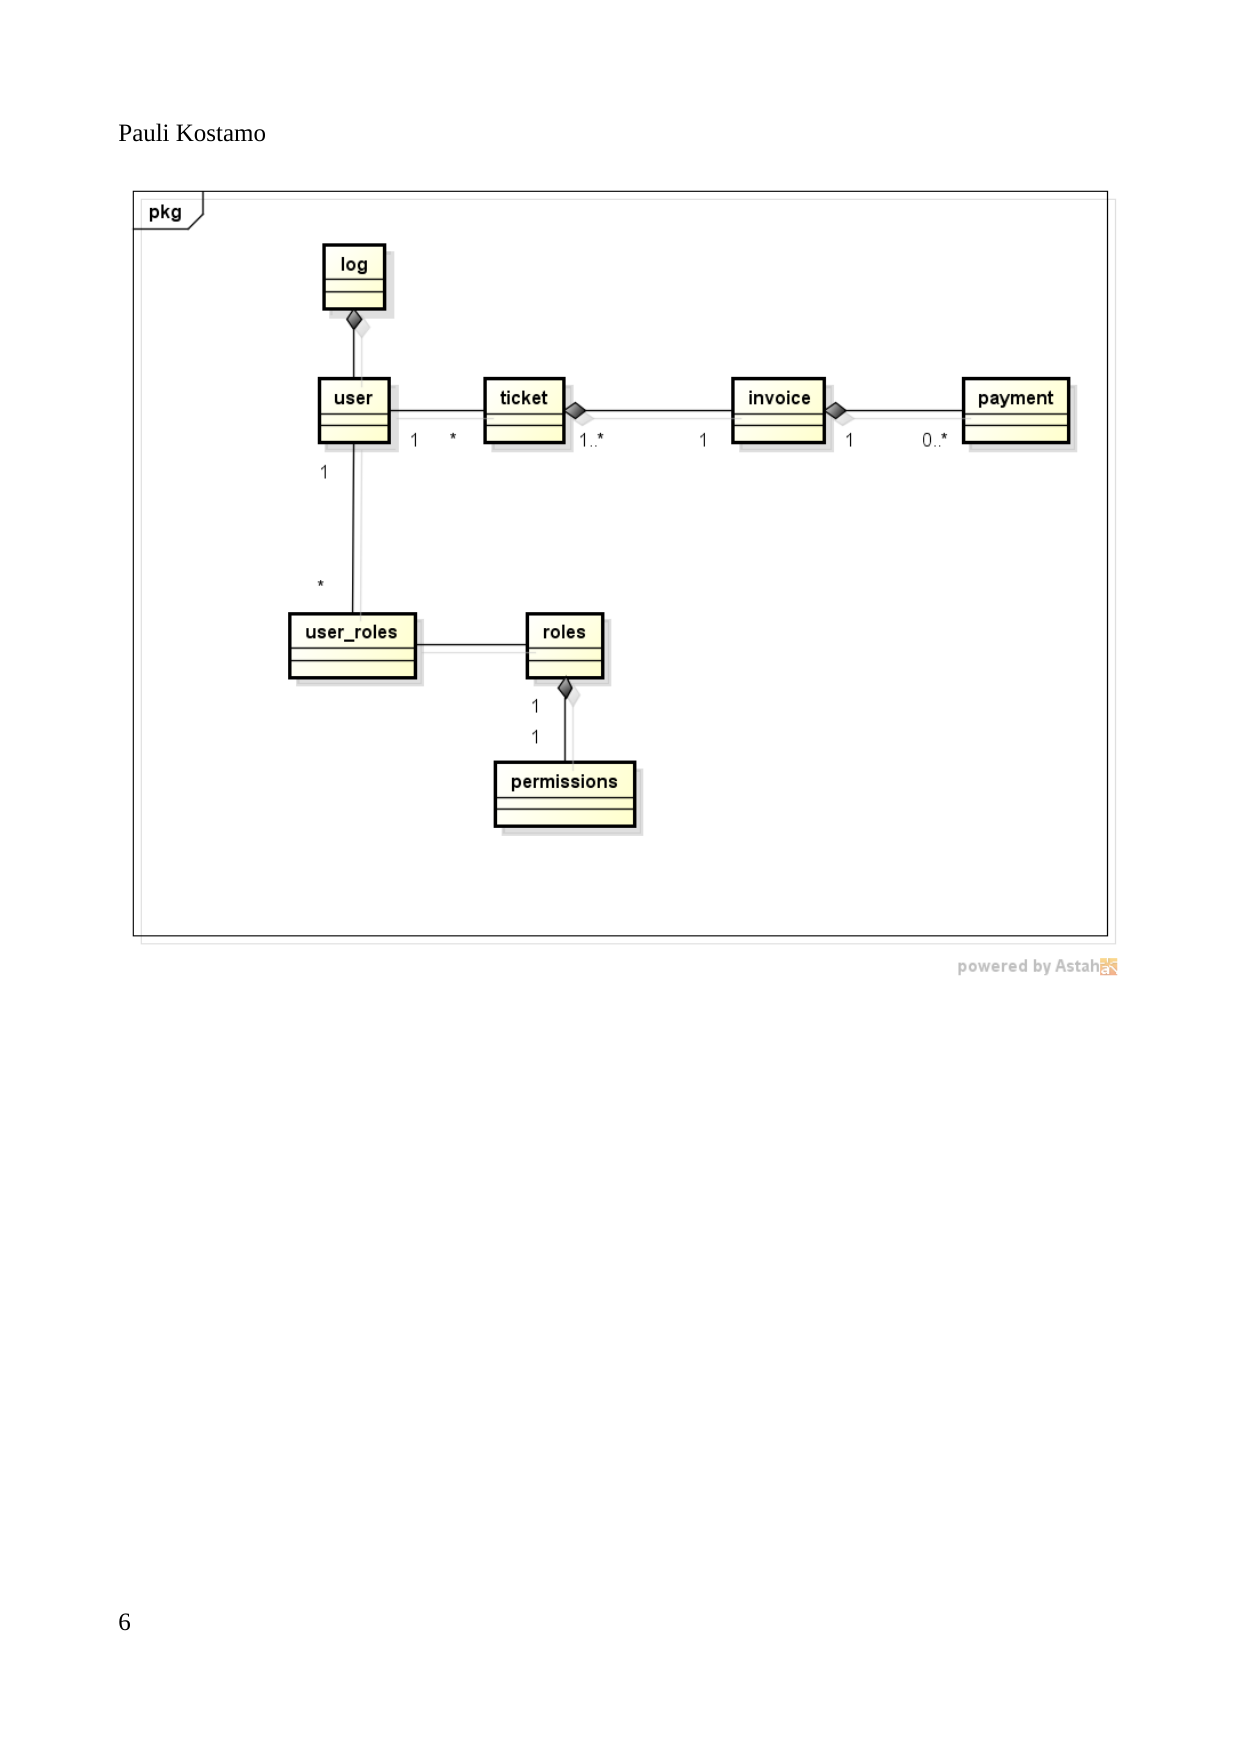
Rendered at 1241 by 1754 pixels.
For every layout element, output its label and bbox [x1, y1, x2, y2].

picture [118, 176, 1123, 981]
